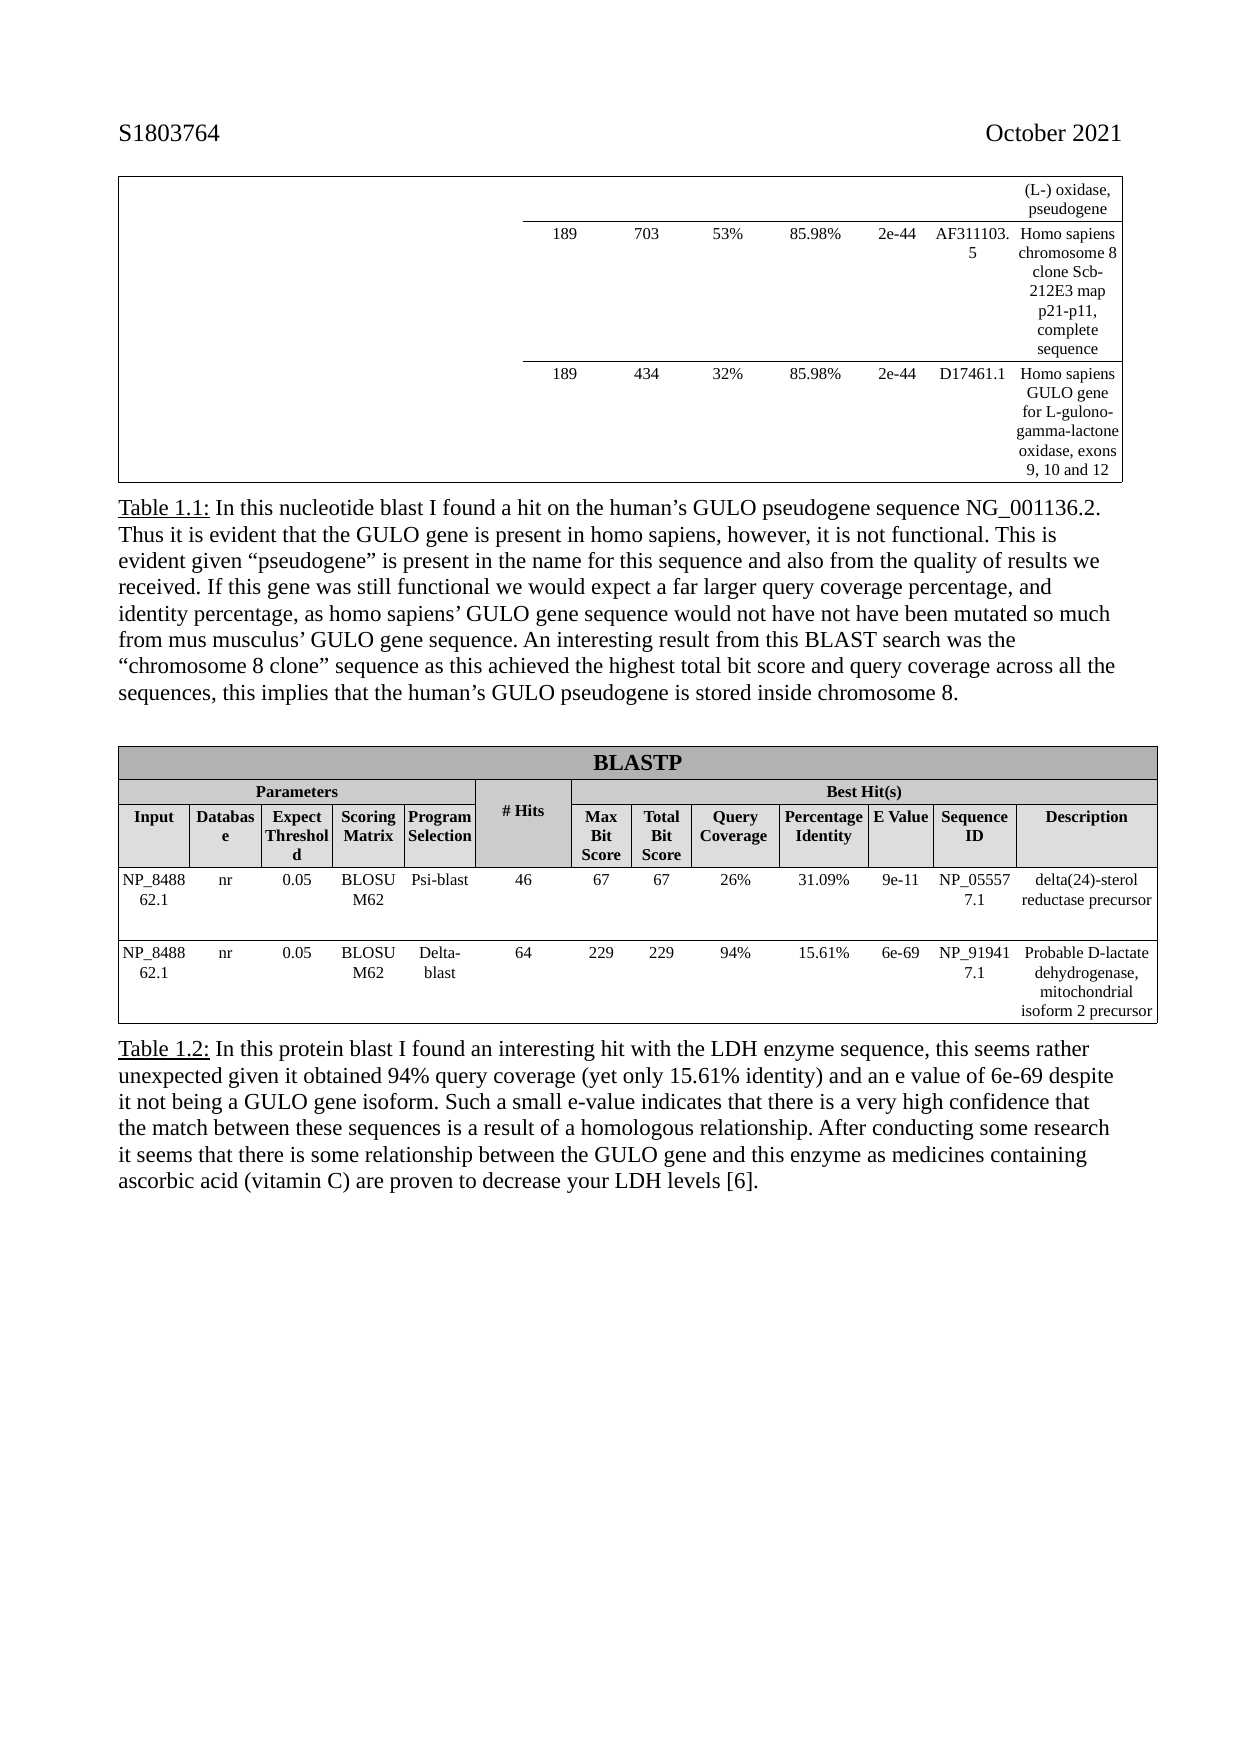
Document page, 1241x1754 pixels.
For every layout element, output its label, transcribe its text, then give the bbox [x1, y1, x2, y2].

table_cell nr [190, 868, 261, 940]
table_cell E Value [869, 805, 933, 867]
table_cell 94% [691, 941, 779, 1023]
table_cell BLOSUM62 [333, 868, 404, 940]
table_cell [523, 177, 606, 221]
table_cell Psi-blast [404, 868, 475, 940]
table_cell 85.98% [768, 222, 862, 361]
table_cell NP_055577.1 [933, 868, 1016, 940]
table_cell 189 [523, 362, 606, 482]
table_cell 229 [571, 941, 631, 1023]
table_cell 434 [606, 362, 687, 482]
table_cell Percentage Identity [780, 805, 868, 867]
table_cell Sequence ID [934, 805, 1016, 867]
table_cell Description [1017, 805, 1157, 867]
table_cell Homo sapiens chromosome 8 clone Scb-212E3 map p21-p11, complete sequence [1013, 222, 1122, 361]
table_cell 26% [691, 868, 779, 940]
table_cell Query Coverage [692, 805, 779, 867]
table_cell 189 [523, 222, 606, 361]
table_cell [862, 177, 932, 221]
table_cell nr [190, 941, 261, 1023]
table_cell [687, 177, 768, 221]
table_cell 15.61% [779, 941, 868, 1023]
table_cell 703 [606, 222, 687, 361]
table_cell Best Hit(s) [572, 780, 1157, 804]
table_cell 67 [631, 868, 691, 940]
table_cell 0.05 [261, 941, 332, 1023]
table_cell 9e-11 [868, 868, 933, 940]
table_cell Homo sapiens GULO gene for L-gulono-gamma-lactone oxidase, exons 9, 10 and 12 [1013, 362, 1122, 482]
table_cell 229 [631, 941, 691, 1023]
table_header BLASTP [119, 747, 1157, 779]
table_cell AF311103.5 [932, 222, 1013, 361]
table_cell Parameters [119, 780, 475, 804]
table_cell 2e-44 [862, 362, 932, 482]
table_cell 67 [571, 868, 631, 940]
table_cell [361, 177, 461, 482]
table_cell Probable D-lactate dehydrogenase, mitochondrial isoform 2 precursor [1016, 941, 1157, 1023]
table_cell delta(24)-sterol reductase precursor [1016, 868, 1157, 940]
table_cell 53% [687, 222, 768, 361]
table_cell 32% [687, 362, 768, 482]
table_cell [198, 177, 279, 482]
table_cell BLOSUM62 [333, 941, 404, 1023]
table_cell 64 [475, 941, 571, 1023]
text Table 1.1: In this nucleotide blast I found a hit on the human’s GULO pseudogene sequence NG_001136.2. Thus it is evident that the GULO gene is present in homo sapiens, however, it is not functional. This is evident given “pseudogene” is present in the name for this sequence and also from the quality of results we received. If this gene was still functional we would expect a far larger query coverage percentage, and identity percentage, as homo sapiens’ GULO gene sequence would not have not have been mutated so much from mus musculus’ GULO gene sequence. An interesting result from this BLAST search was the “chromosome 8 clone” sequence as this achieved the highest total bit score and query coverage across all the sequences, this implies that the human’s GULO pseudogene is stored inside chromosome 8. [118, 494, 1122, 734]
table_cell 31.09% [779, 868, 868, 940]
table_cell NP_919417.1 [933, 941, 1016, 1023]
table_cell 46 [475, 868, 571, 940]
table_cell [606, 177, 687, 221]
text Table 1.2: In this protein blast I found an interesting hit with the LDH enzyme sequence, this seems rather unexpected given it obtained 94% query coverage (yet only 15.61% identity) and an e value of 6e-69 despite it not being a GULO gene isoform. Such a small e-value indicates that there is a very high confidence that the match between these sequences is a result of a homologous relationship. After conducting some research it seems that there is some relationship between the GULO gene and this enzyme as medicines containing ascorbic acid (vitamin C) are proven to decrease your LDH levels [6]. [118, 1035, 1122, 1222]
table_cell Database [190, 805, 261, 867]
table_cell Max Bit Score [572, 805, 631, 867]
table_cell 0.05 [261, 868, 332, 940]
table_cell NP_848862.1 [119, 941, 189, 1023]
table_cell D17461.1 [932, 362, 1013, 482]
table_cell 6e-69 [868, 941, 933, 1023]
table_cell [461, 177, 523, 482]
table_cell Scoring Matrix [333, 805, 404, 867]
table_cell [932, 177, 1013, 221]
table_cell [119, 177, 198, 482]
table_cell Delta-blast [404, 941, 475, 1023]
table_cell 85.98% [768, 362, 862, 482]
table_cell Total Bit Score [632, 805, 691, 867]
table_cell [768, 177, 862, 221]
table_cell Expect Threshold [262, 805, 332, 867]
table_cell Program Selection [405, 805, 475, 867]
table_cell Input [119, 805, 189, 867]
table_cell # Hits [476, 780, 571, 867]
table_cell 2e-44 [862, 222, 932, 361]
table_cell (L-) oxidase, pseudogene [1013, 177, 1122, 221]
table_cell NP_848862.1 [119, 868, 189, 940]
table_cell [279, 177, 361, 482]
